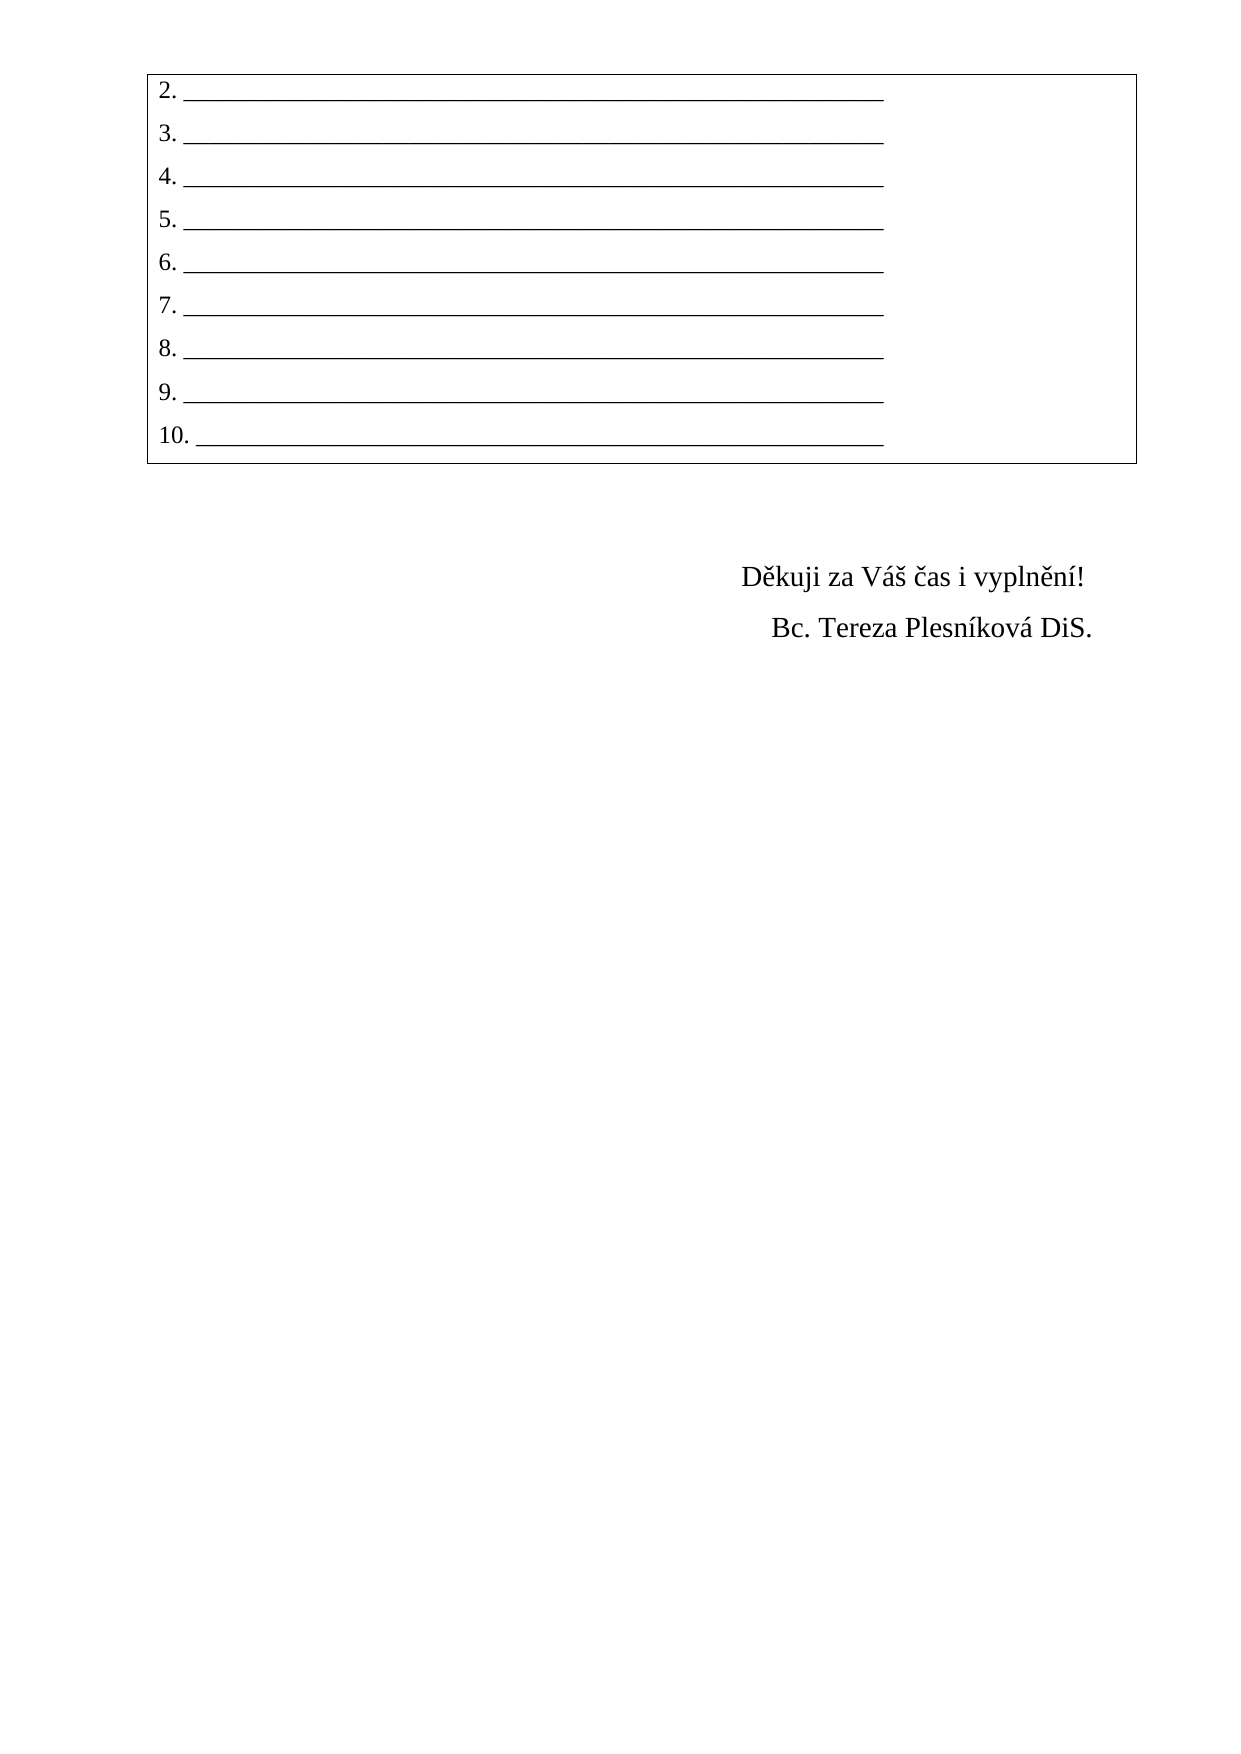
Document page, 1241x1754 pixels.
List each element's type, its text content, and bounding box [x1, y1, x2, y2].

text Děkuji za Váš čas i vyplnění! [148, 559, 1093, 593]
text Bc. Tereza Plesníková DiS. [148, 610, 1093, 643]
table_cell 2. ________________________________________________________ 3. ________________________________________________________ 4. ________________________________________________________ 5. ________________________________________________________ 6. ________________________________________________________ 7. ________________________________________________________ 8. ________________________________________________________ 9. ________________________________________________________ 10. _______________________________________________________ [148, 75, 1136, 463]
